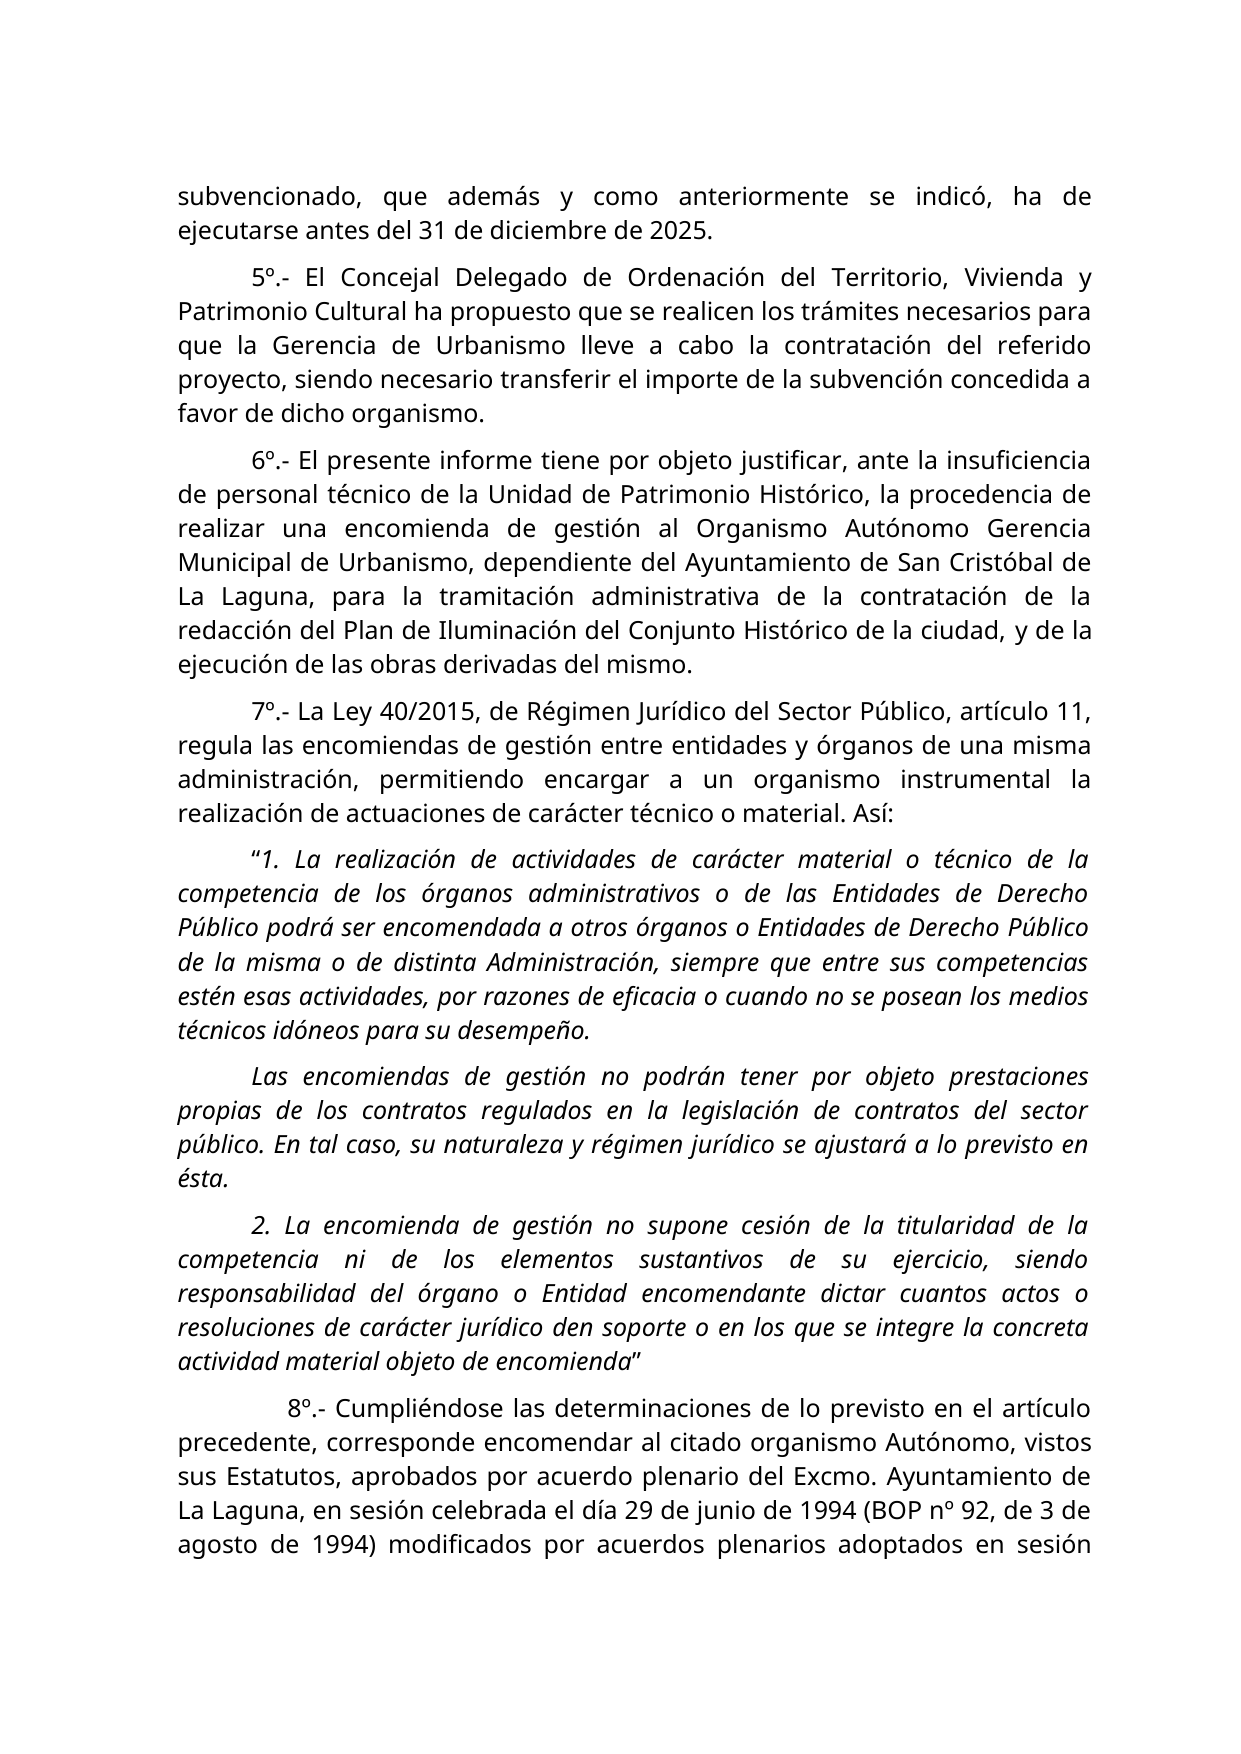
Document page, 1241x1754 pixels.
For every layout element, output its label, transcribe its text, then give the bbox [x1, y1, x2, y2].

text 2. La encomienda de gestión no supone cesión de la titularidad de la competencia ni de los elementos sustantivos de su ejercicio, siendo responsabilidad del órgano o Entidad encomendante dictar cuantos actos o resoluciones de carácter jurídico den soporte o en los que se integre la concreta actividad material objeto de encomienda” [177, 1208, 1093, 1378]
text 5º.- El Concejal Delegado de Ordenación del Territorio, Vivienda y Patrimonio Cultural ha propuesto que se realicen los trámites necesarios para que la Gerencia de Urbanismo lleve a cabo la contratación del referido proyecto, siendo necesario transferir el importe de la subvención concedida a favor de dicho organismo. [177, 259, 1093, 430]
text 8º.- Cumpliéndose las determinaciones de lo previsto en el artículo precedente, corresponde encomendar al citado organismo Autónomo, vistos sus Estatutos, aprobados por acuerdo plenario del Excmo. Ayuntamiento de La Laguna, en sesión celebrada el día 29 de junio de 1994 (BOP nº 92, de 3 de agosto de 1994) modificados por acuerdos plenarios adoptados en sesión [177, 1390, 1093, 1561]
text 6º.- El presente informe tiene por objeto justificar, ante la insuficiencia de personal técnico de la Unidad de Patrimonio Histórico, la procedencia de realizar una encomienda de gestión al Organismo Autónomo Gerencia Municipal de Urbanismo, dependiente del Ayuntamiento de San Cristóbal de La Laguna, para la tramitación administrativa de la contratación de la redacción del Plan de Iluminación del Conjunto Histórico de la ciudad, y de la ejecución de las obras derivadas del mismo. [177, 442, 1093, 681]
text 7º.- La Ley 40/2015, de Régimen Jurídico del Sector Público, artículo 11, regula las encomiendas de gestión entre entidades y órganos de una misma administración, permitiendo encargar a un organismo instrumental la realización de actuaciones de carácter técnico o material. Así: [177, 693, 1093, 829]
text “1. La realización de actividades de carácter material o técnico de la competencia de los órganos administrativos o de las Entidades de Derecho Público podrá ser encomendada a otros órganos o Entidades de Derecho Público de la misma o de distinta Administración, siempre que entre sus competencias estén esas actividades, por razones de eficacia o cuando no se posean los medios técnicos idóneos para su desempeño. [177, 842, 1093, 1046]
text Las encomiendas de gestión no podrán tener por objeto prestaciones propias de los contratos regulados en la legislación de contratos del sector público. En tal caso, su naturaleza y régimen jurídico se ajustará a lo previsto en ésta. [177, 1059, 1093, 1195]
text subvencionado, que además y como anteriormente se indicó, ha de ejecutarse antes del 31 de diciembre de 2025. [177, 179, 1093, 247]
